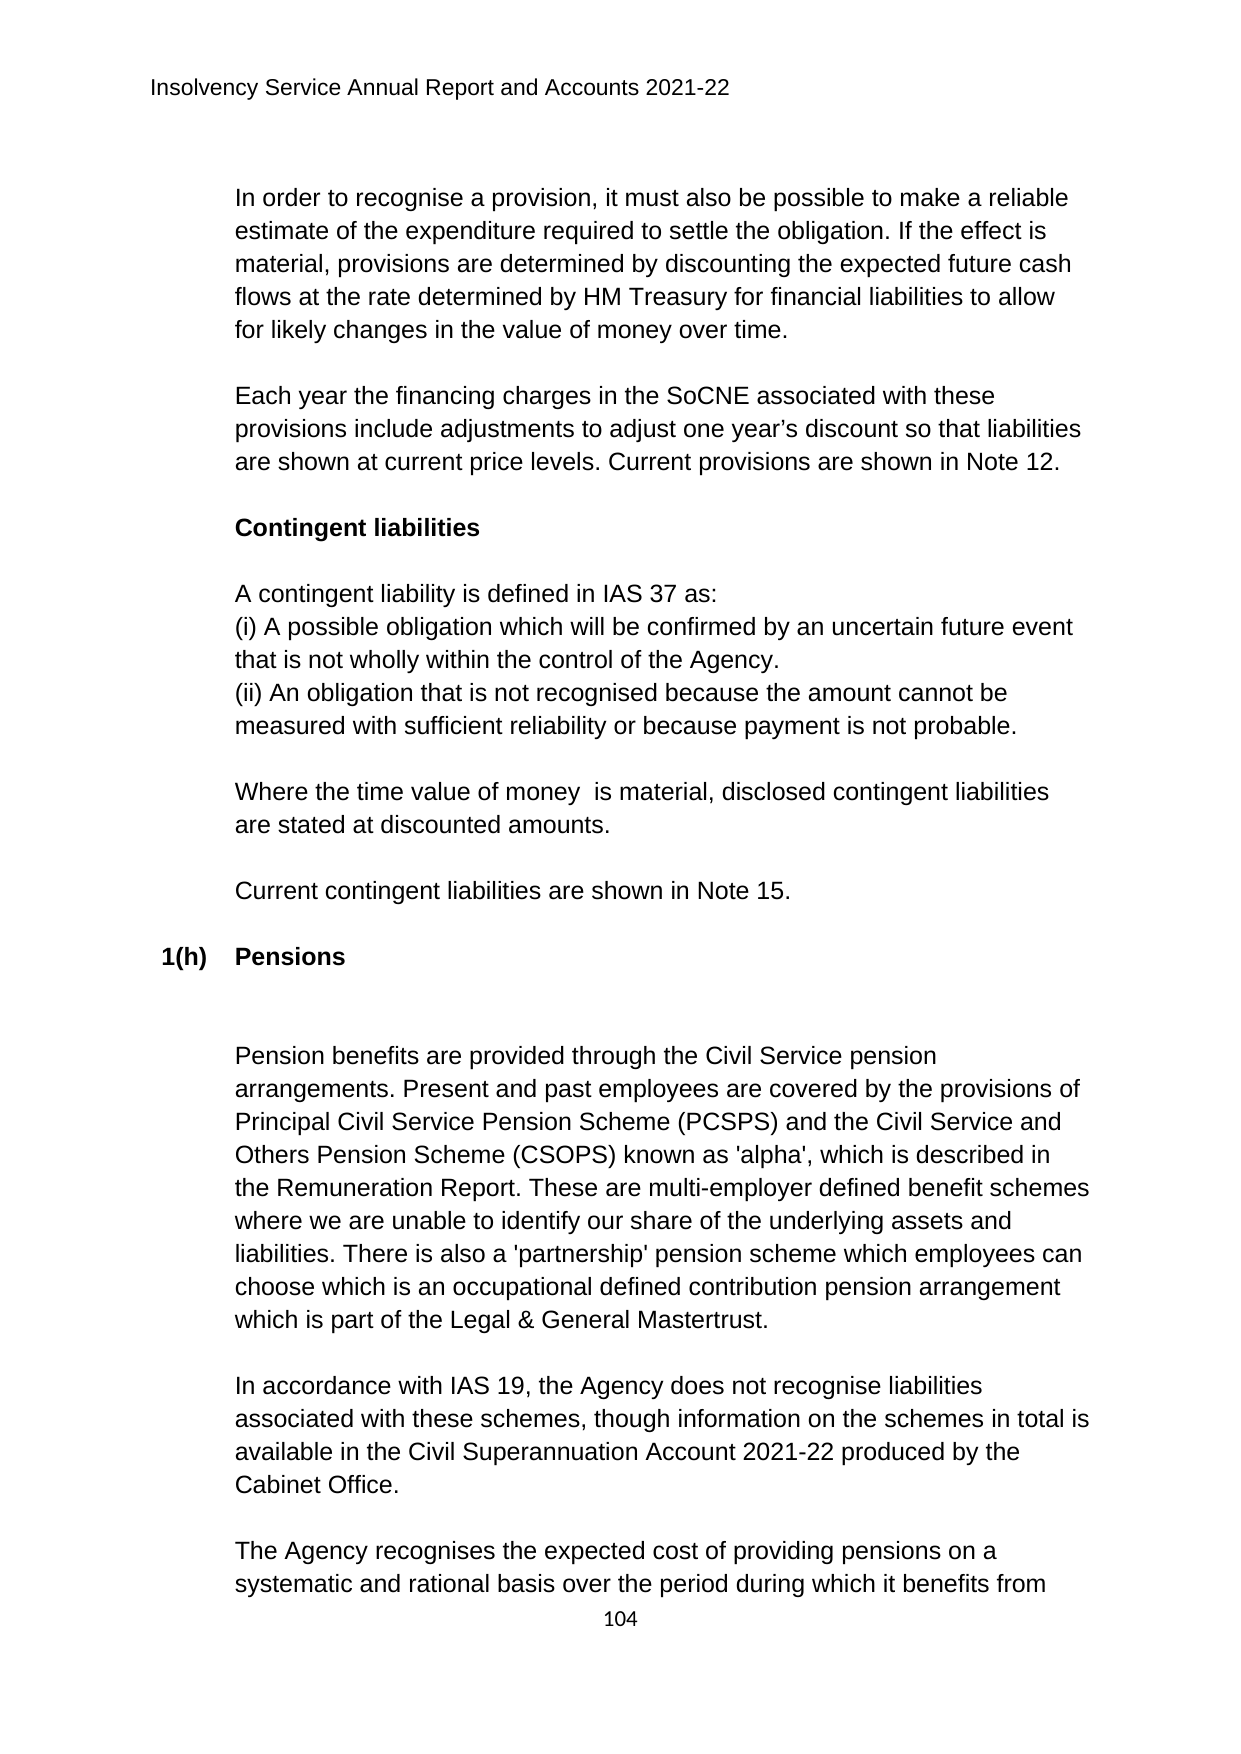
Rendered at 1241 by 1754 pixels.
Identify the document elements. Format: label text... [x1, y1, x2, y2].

table_cell [150, 909, 223, 942]
table_cell [789, 909, 909, 942]
table_cell In accordance with IAS 19, the Agency does not recognise liabilities associated with these schemes, though information on the schemes in total is available in the Civil Superannuation Account 2021-22 produced by the Cabinet Office. [223, 1338, 1102, 1503]
table_cell Contingent liabilities A contingent liability is defined in IAS 37 as: (i) A possible obligation which will be confirmed by an uncertain future event that is not wholly within the control of the Agency. (ii) An obligation that is not recognised because the amount cannot be measured with sufficient reliability or because payment is not probable. [223, 513, 1102, 744]
table_cell [150, 513, 223, 744]
table_cell [357, 909, 534, 942]
table_cell 1(h) [150, 942, 223, 1041]
table_cell Current contingent liabilities are shown in Note 15. [223, 843, 1102, 909]
table_cell In order to recognise a provision, it must also be possible to make a reliable estimate of the expenditure required to settle the obligation. If the effect is material, provisions are determined by discounting the expected future cash flows at the rate determined by HM Treasury for financial liabilities to allow for likely changes in the value of money over time. [223, 150, 1102, 348]
table_cell [150, 1503, 223, 1598]
table_cell [910, 909, 992, 942]
table_cell Each year the financing charges in the SoCNE associated with these provisions include adjustments to adjust one year’s discount so that liabilities are shown at current price levels. Current provisions are shown in Note 12. [223, 348, 1102, 480]
table_cell [150, 348, 223, 480]
table_cell [534, 909, 558, 942]
table_cell Pension benefits are provided through the Civil Service pension arrangements. Present and past employees are covered by the provisions of Principal Civil Service Pension Scheme (PCSPS) and the Civil Service and Others Pension Scheme (CSOPS) known as 'alpha', which is described in the Remuneration Report. These are multi-employer defined benefit schemes where we are unable to identify our share of the underlying assets and liabilities. There is also a 'partnership' pension scheme which employees can choose which is an occupational defined contribution pension arrangement which is part of the Legal & General Mastertrust. [223, 1041, 1102, 1338]
table_cell [223, 480, 1102, 513]
table_cell The Agency recognises the expected cost of providing pensions on a systematic and rational basis over the period during which it benefits from [223, 1503, 1102, 1598]
table_cell [673, 909, 788, 942]
table_cell [150, 1338, 223, 1503]
table_cell [150, 150, 223, 348]
table_cell Where the time value of money is material, disclosed contingent liabilities are stated at discounted amounts. [223, 744, 1102, 843]
table_cell [150, 1041, 223, 1338]
table_cell [150, 744, 223, 843]
table_cell [992, 909, 1102, 942]
table_cell [150, 480, 223, 513]
table_cell [150, 843, 223, 909]
table_cell [559, 909, 673, 942]
table_cell Pensions [223, 942, 1102, 1041]
table_cell [223, 909, 357, 942]
